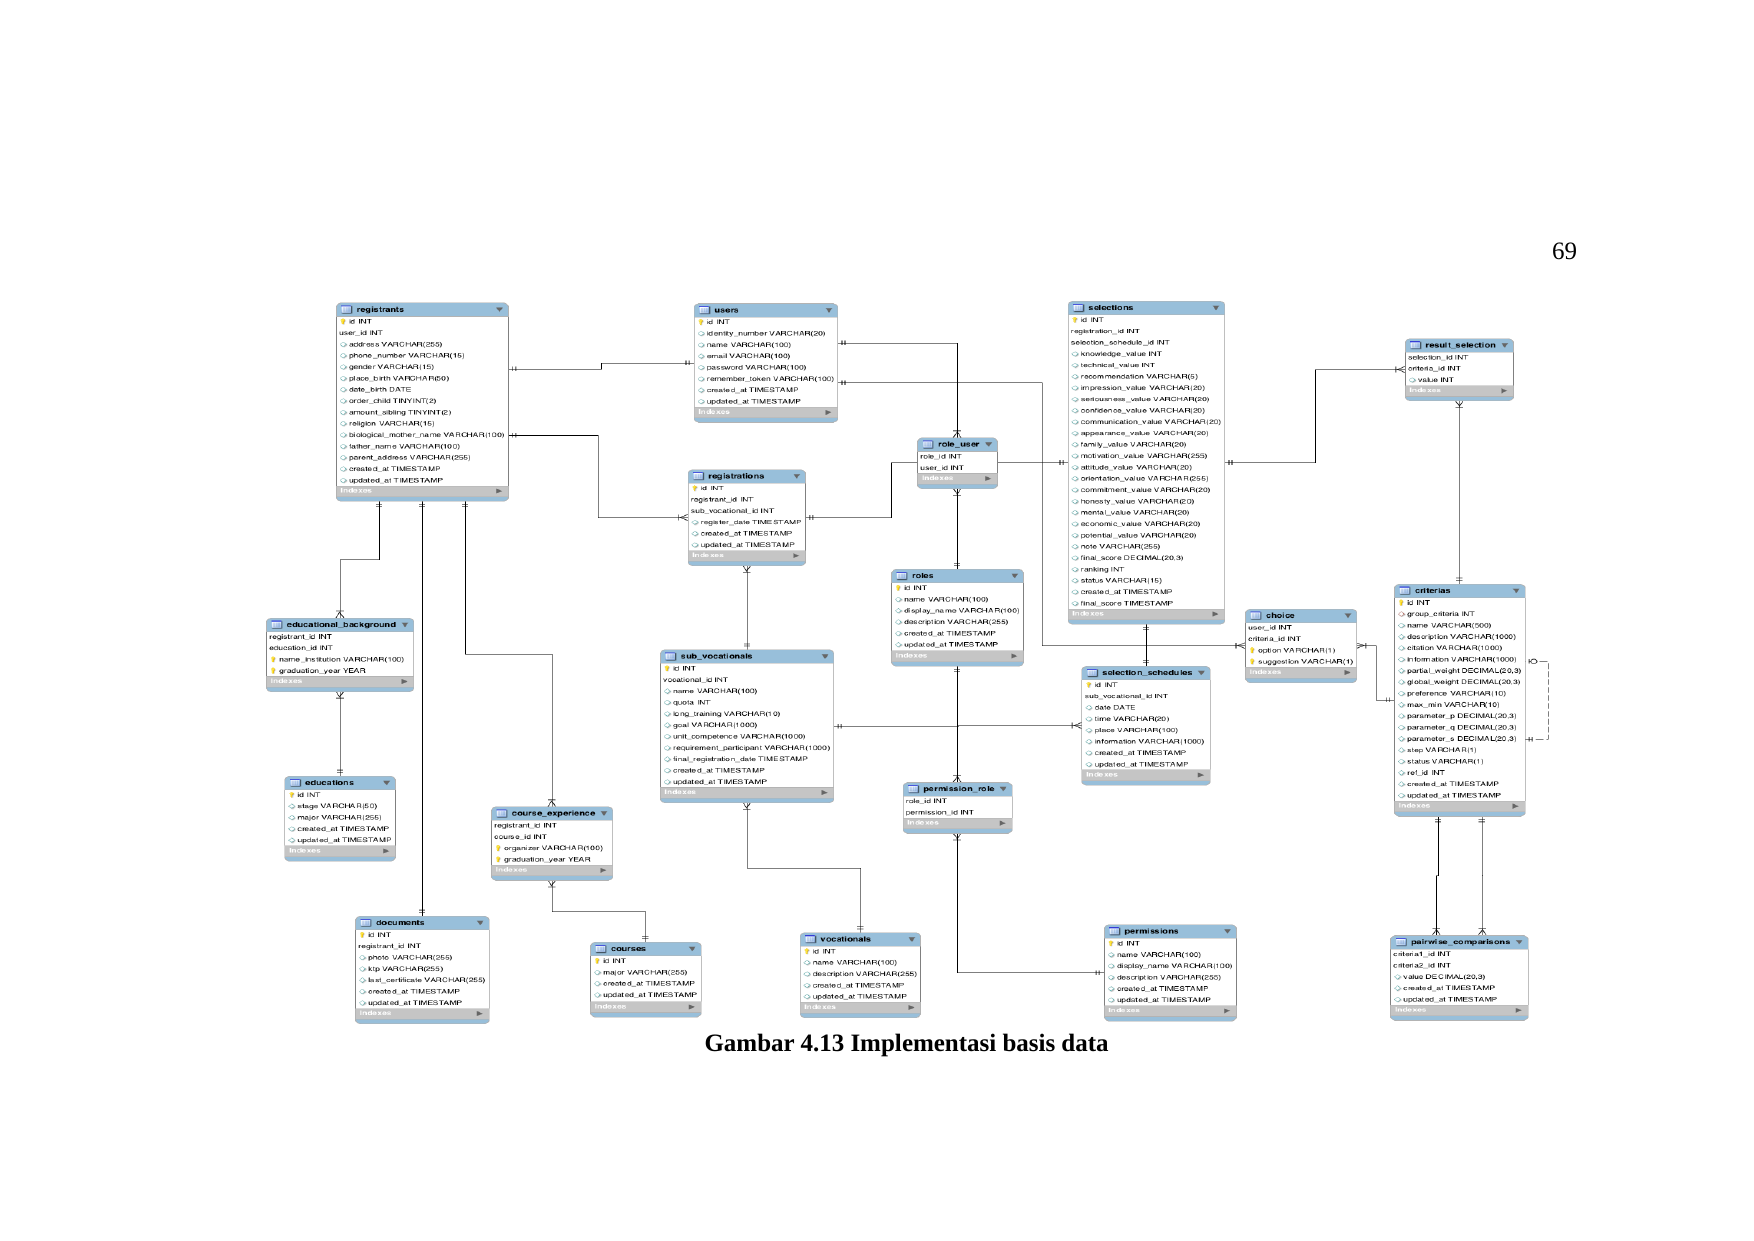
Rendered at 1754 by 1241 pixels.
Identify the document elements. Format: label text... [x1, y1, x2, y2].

text Gambar 4.13 Implementasi basis data [236, 1029, 1577, 1057]
picture [258, 295, 1555, 1029]
